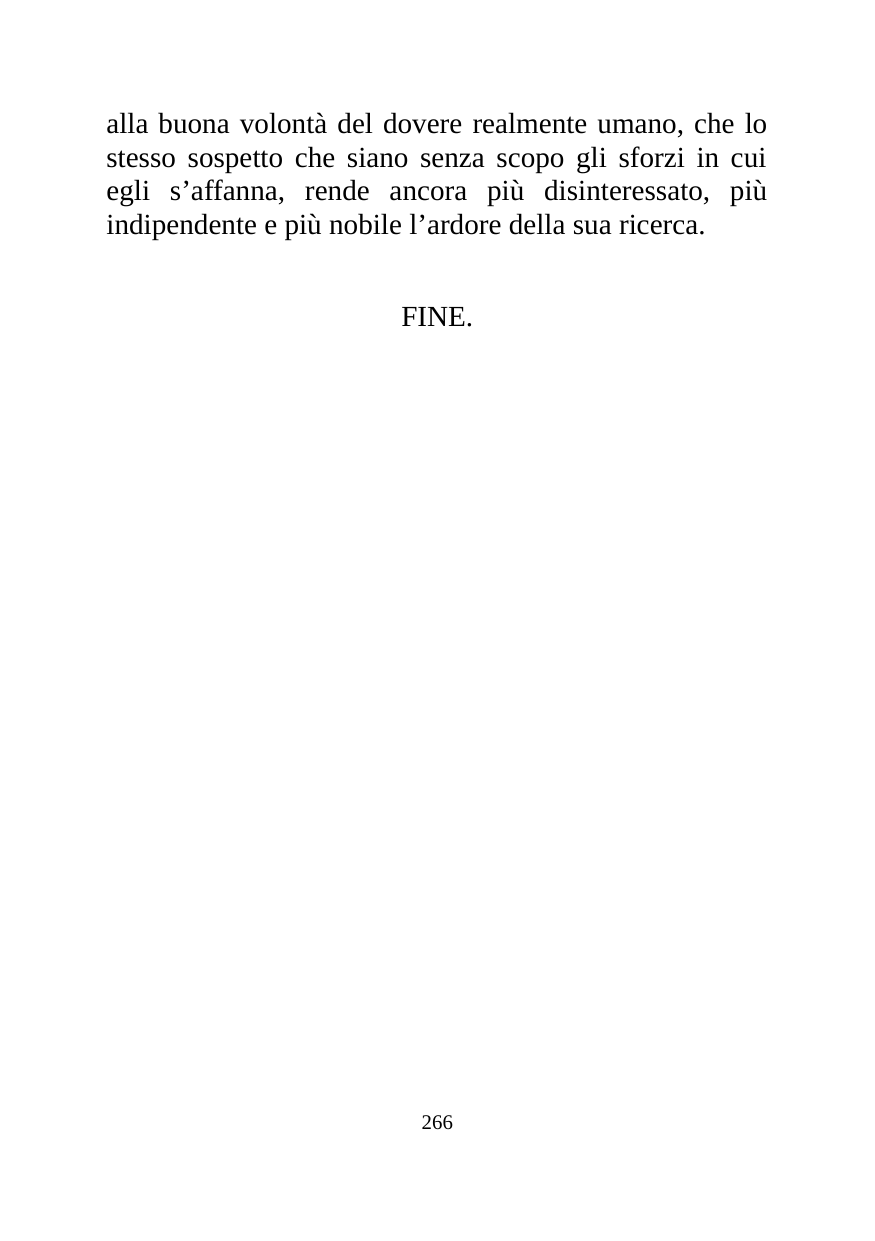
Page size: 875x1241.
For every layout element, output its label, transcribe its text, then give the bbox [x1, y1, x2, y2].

text FINE. [106, 299, 768, 333]
text alla buona volontà del dovere realmente umano, che lo stesso sospetto che siano senza scopo gli sforzi in cui egli s’affanna, rende ancora più disinteressato, più indipendente e più nobile l’ardore della sua ricerca. [106, 106, 768, 240]
